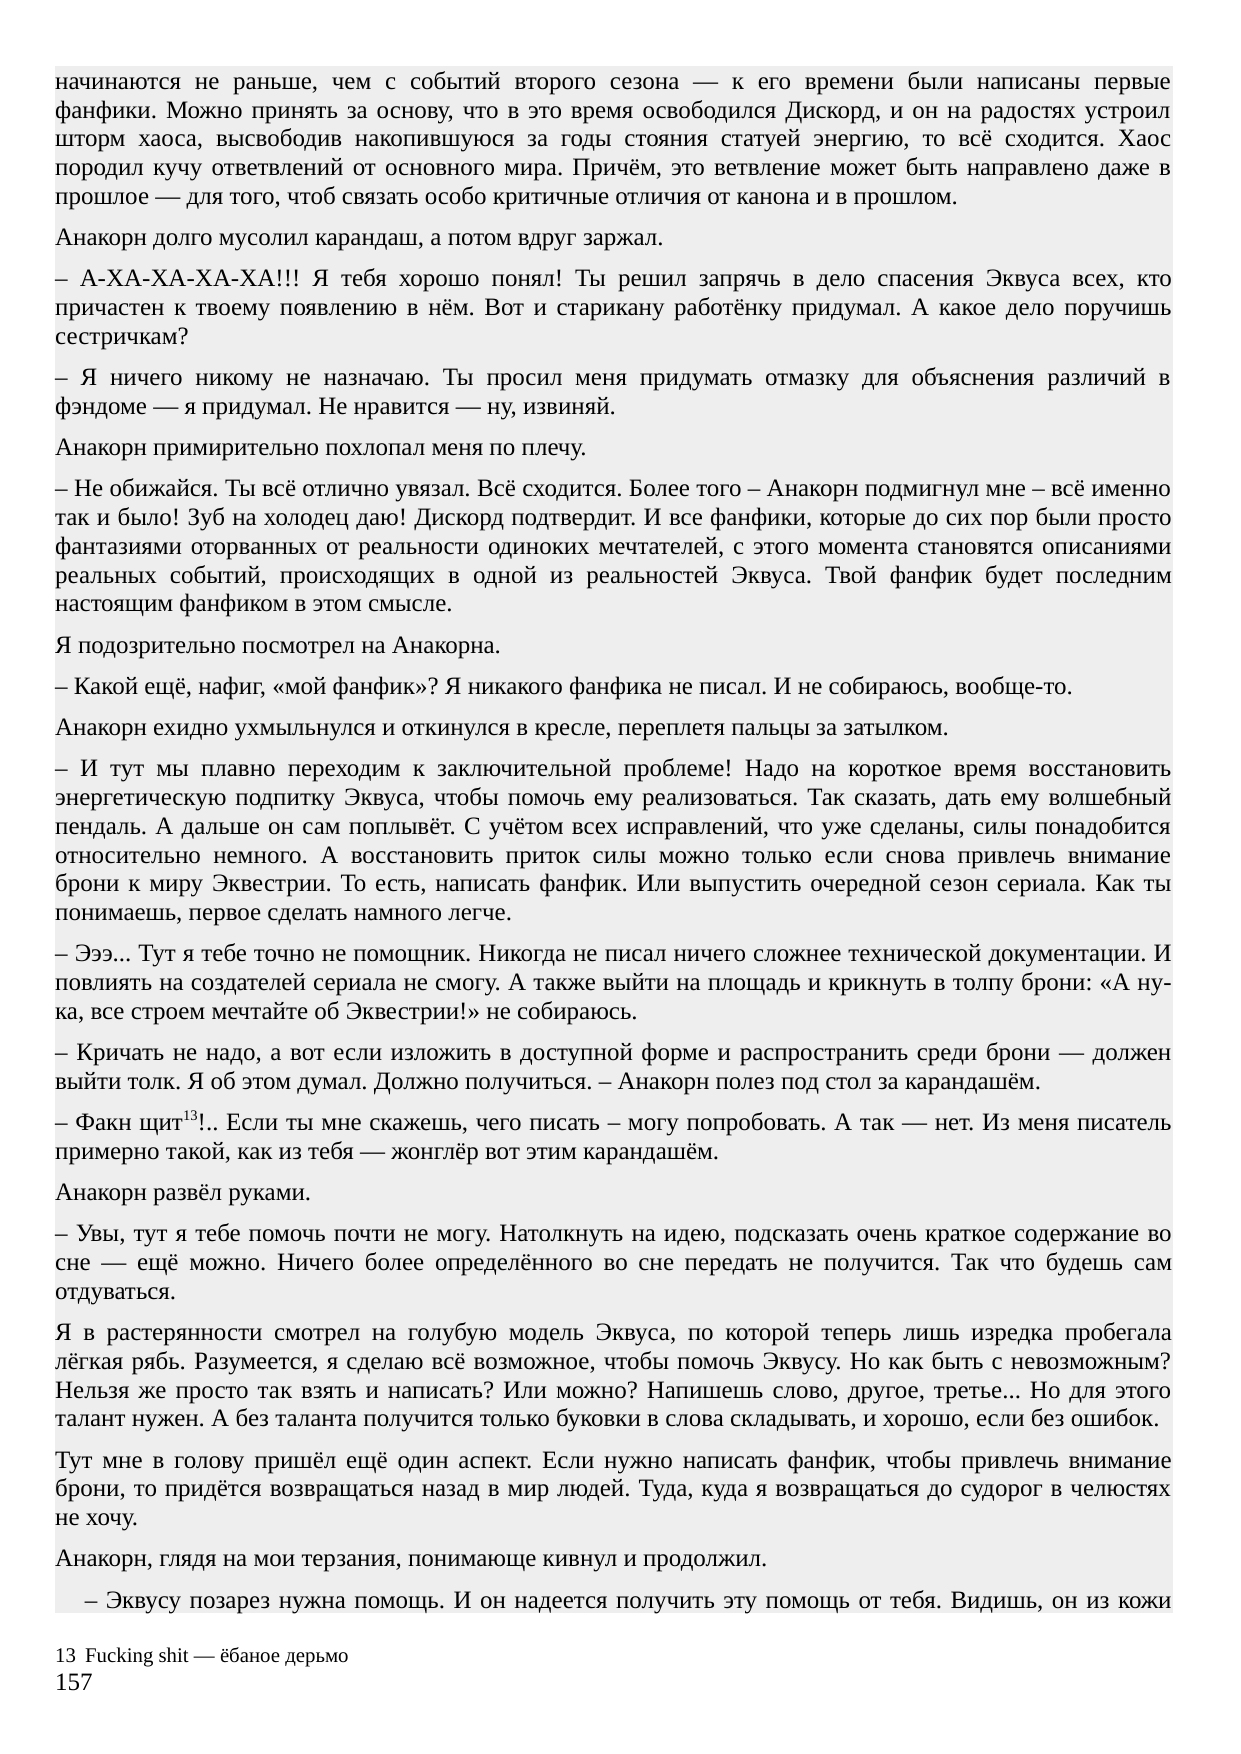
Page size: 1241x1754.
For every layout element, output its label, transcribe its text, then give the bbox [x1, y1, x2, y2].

text Анакорн примирительно похлопал меня по плечу. [55, 432, 1173, 461]
text Анакорн, глядя на мои терзания, понимающе кивнул и продолжил. [55, 1543, 1173, 1572]
text Анакорн развёл руками. [55, 1177, 1173, 1206]
text Анакорн долго мусолил карандаш, а потом вдруг заржал. [55, 222, 1173, 251]
text Fucking shit — ёбаное дерьмо [55, 1642, 1173, 1667]
text – Эээ... Тут я тебе точно не помощник. Никогда не писал ничего сложнее технической документации. И повлиять на создателей сериала не смогу. А также выйти на площадь и крикнуть в толпу брони: «А ну-ка, все строем мечтайте об Эквестрии!» не собираюсь. [55, 938, 1173, 1025]
text Я в растерянности смотрел на голубую модель Эквуса, по которой теперь лишь изредка пробегала лёгкая рябь. Разумеется, я сделаю всё возможное, чтобы помочь Эквусу. Но как быть с невозможным? Нельзя же просто так взять и написать? Или можно? Напишешь слово, другое, третье... Но для этого талант нужен. А без таланта получится только буковки в слова складывать, и хорошо, если без ошибок. [55, 1317, 1173, 1432]
text – Я ничего никому не назначаю. Ты просил меня придумать отмазку для объяснения различий в фэндоме — я придумал. Не нравится — ну, извиняй. [55, 362, 1173, 420]
text Тут мне в голову пришёл ещё один аспект. Если нужно написать фанфик, чтобы привлечь внимание брони, то придётся возвращаться назад в мир людей. Туда, куда я возвращаться до судорог в челюстях не хочу. [55, 1445, 1173, 1531]
text – Какой ещё, нафиг, «мой фанфик»? Я никакого фанфика не писал. И не собираюсь, вообще-то. [55, 671, 1173, 700]
text – Не обижайся. Ты всё отлично увязал. Всё сходится. Более того – Анакорн подмигнул мне – всё именно так и было! Зуб на холодец даю! Дискорд подтвердит. И все фанфики, которые до сих пор были просто фантазиями оторванных от реальности одиноких мечтателей, с этого момента становятся описаниями реальных событий, происходящих в одной из реальностей Эквуса. Твой фанфик будет последним настоящим фанфиком в этом смысле. [55, 473, 1173, 617]
text – Факн щит!.. Если ты мне скажешь, чего писать – могу попробовать. А так — нет. Из меня писатель примерно такой, как из тебя — жонглёр вот этим карандашём. [55, 1107, 1173, 1165]
text начинаются не раньше, чем с событий второго сезона — к его времени были написаны первые фанфики. Можно принять за основу, что в это время освободился Дискорд, и он на радостях устроил шторм хаоса, высвободив накопившуюся за годы стояния статуей энергию, то всё сходится. Хаос породил кучу ответвлений от основного мира. Причём, это ветвление может быть направлено даже в прошлое — для того, чтоб связать особо критичные отличия от канона и в прошлом. [55, 66, 1173, 210]
text – Эквусу позарез нужна помощь. И он надеется получить эту помощь от тебя. Видишь, он из кожи [55, 1585, 1173, 1613]
text Я подозрительно посмотрел на Анакорна. [55, 630, 1173, 658]
text – А-ХА-ХА-ХА-ХА!!! Я тебя хорошо понял! Ты решил запрячь в дело спасения Эквуса всех, кто причастен к твоему появлению в нём. Вот и старикану работёнку придумал. А какое дело поручишь сестричкам? [55, 263, 1173, 350]
text Анакорн ехидно ухмыльнулся и откинулся в кресле, переплетя пальцы за затылком. [55, 712, 1173, 741]
text – Кричать не надо, а вот если изложить в доступной форме и распространить среди брони — должен выйти толк. Я об этом думал. Должно получиться. – Анакорн полез под стол за карандашём. [55, 1037, 1173, 1095]
text – И тут мы плавно переходим к заключительной проблеме! Надо на короткое время восстановить энергетическую подпитку Эквуса, чтобы помочь ему реализоваться. Так сказать, дать ему волшебный пендаль. А дальше он сам поплывёт. С учётом всех исправлений, что уже сделаны, силы понадобится относительно немного. А восстановить приток силы можно только если снова привлечь внимание брони к миру Эквестрии. То есть, написать фанфик. Или выпустить очередной сезон сериала. Как ты понимаешь, первое сделать намного легче. [55, 753, 1173, 926]
text – Увы, тут я тебе помочь почти не могу. Натолкнуть на идею, подсказать очень краткое содержание во сне — ещё можно. Ничего более определённого во сне передать не получится. Так что будешь сам отдуваться. [55, 1218, 1173, 1305]
